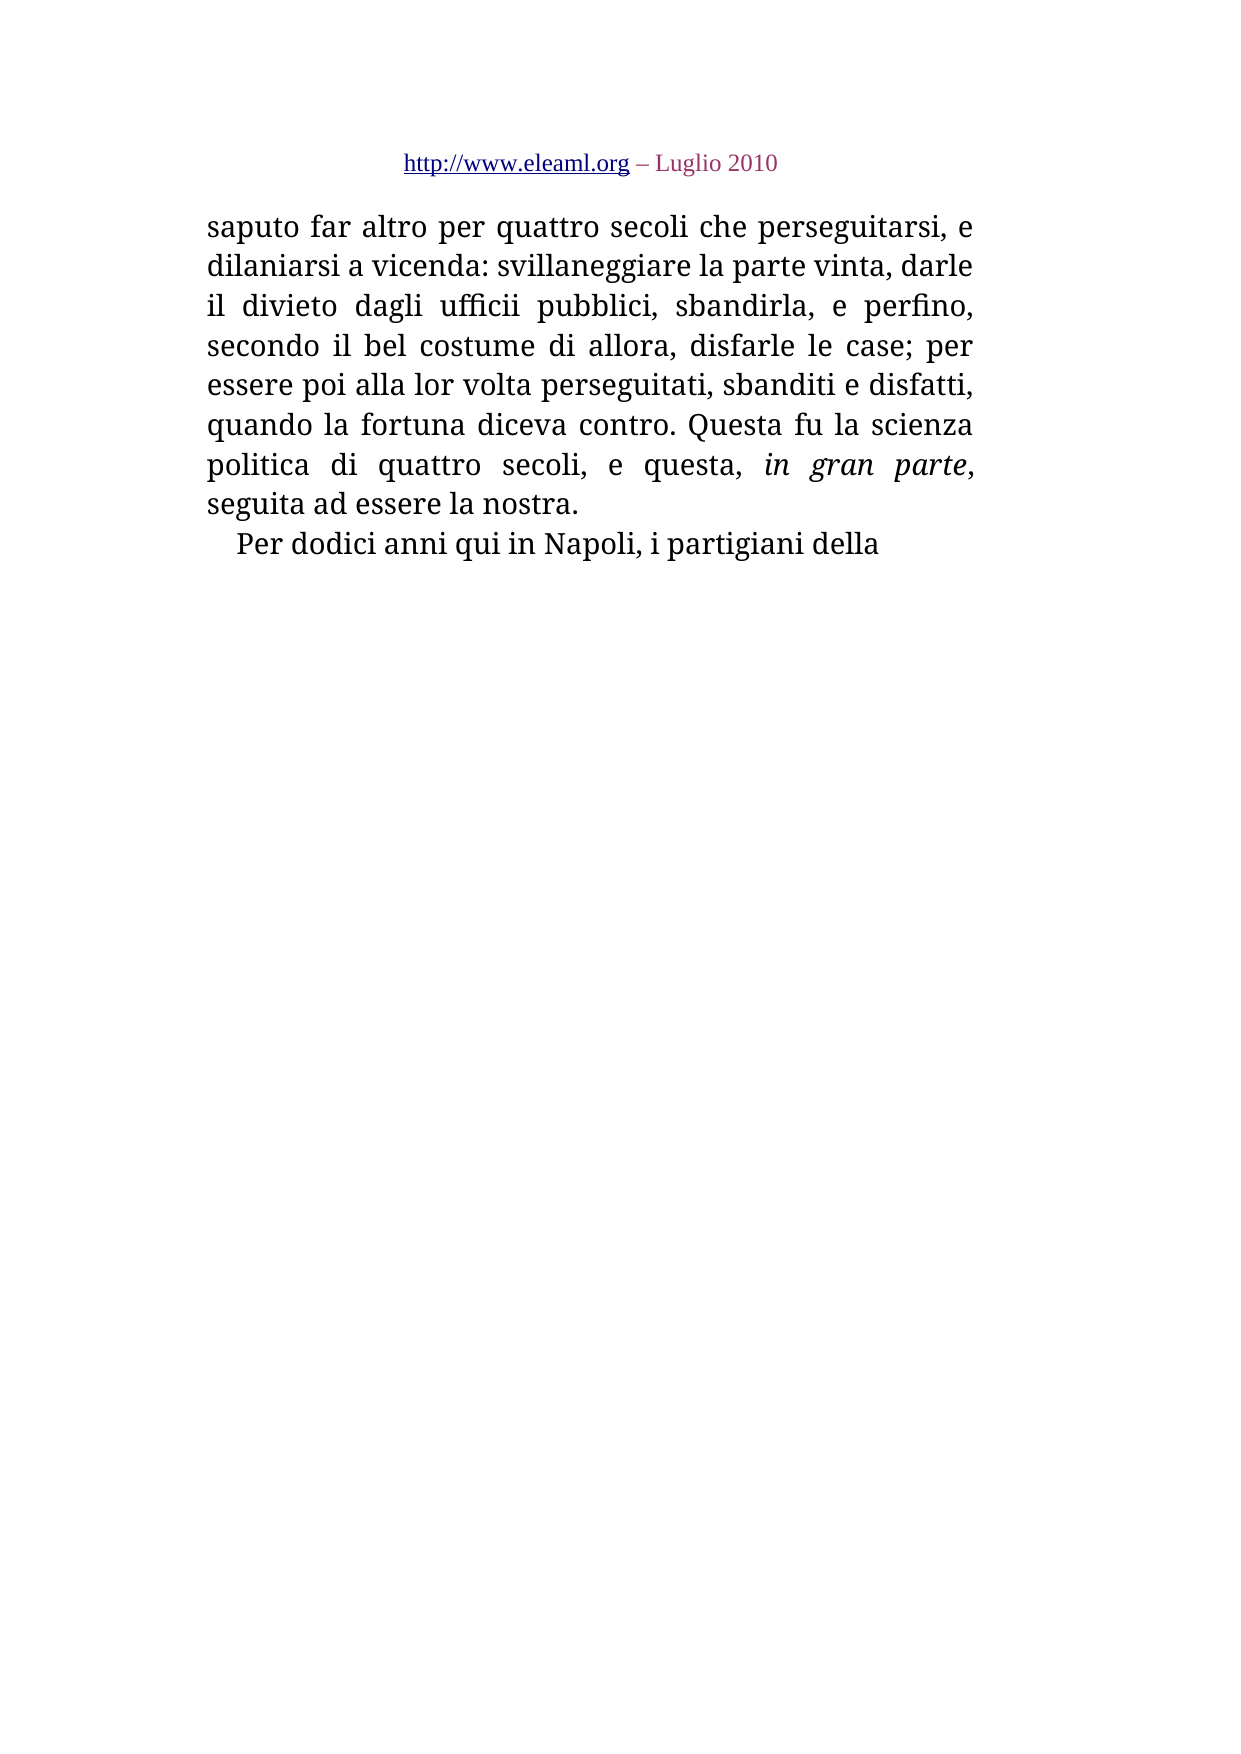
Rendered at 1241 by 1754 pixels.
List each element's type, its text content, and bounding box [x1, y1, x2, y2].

text saputo far altro per quattro secoli che perseguitarsi, e dilaniarsi a vicenda: svillaneggiare la parte vinta, darle il divieto dagli ufficii pubblici, sbandirla, e perfino, secondo il bel costume di allora, disfarle le case; per essere poi alla lor volta perseguitati, sbanditi e disfatti, quando la fortuna diceva contro. Questa fu la scienza politica di quattro secoli, e questa, in gran parte, seguita ad essere la nostra. [207, 206, 974, 523]
text Per dodici anni qui in Napoli, i partigiani della [207, 523, 974, 563]
